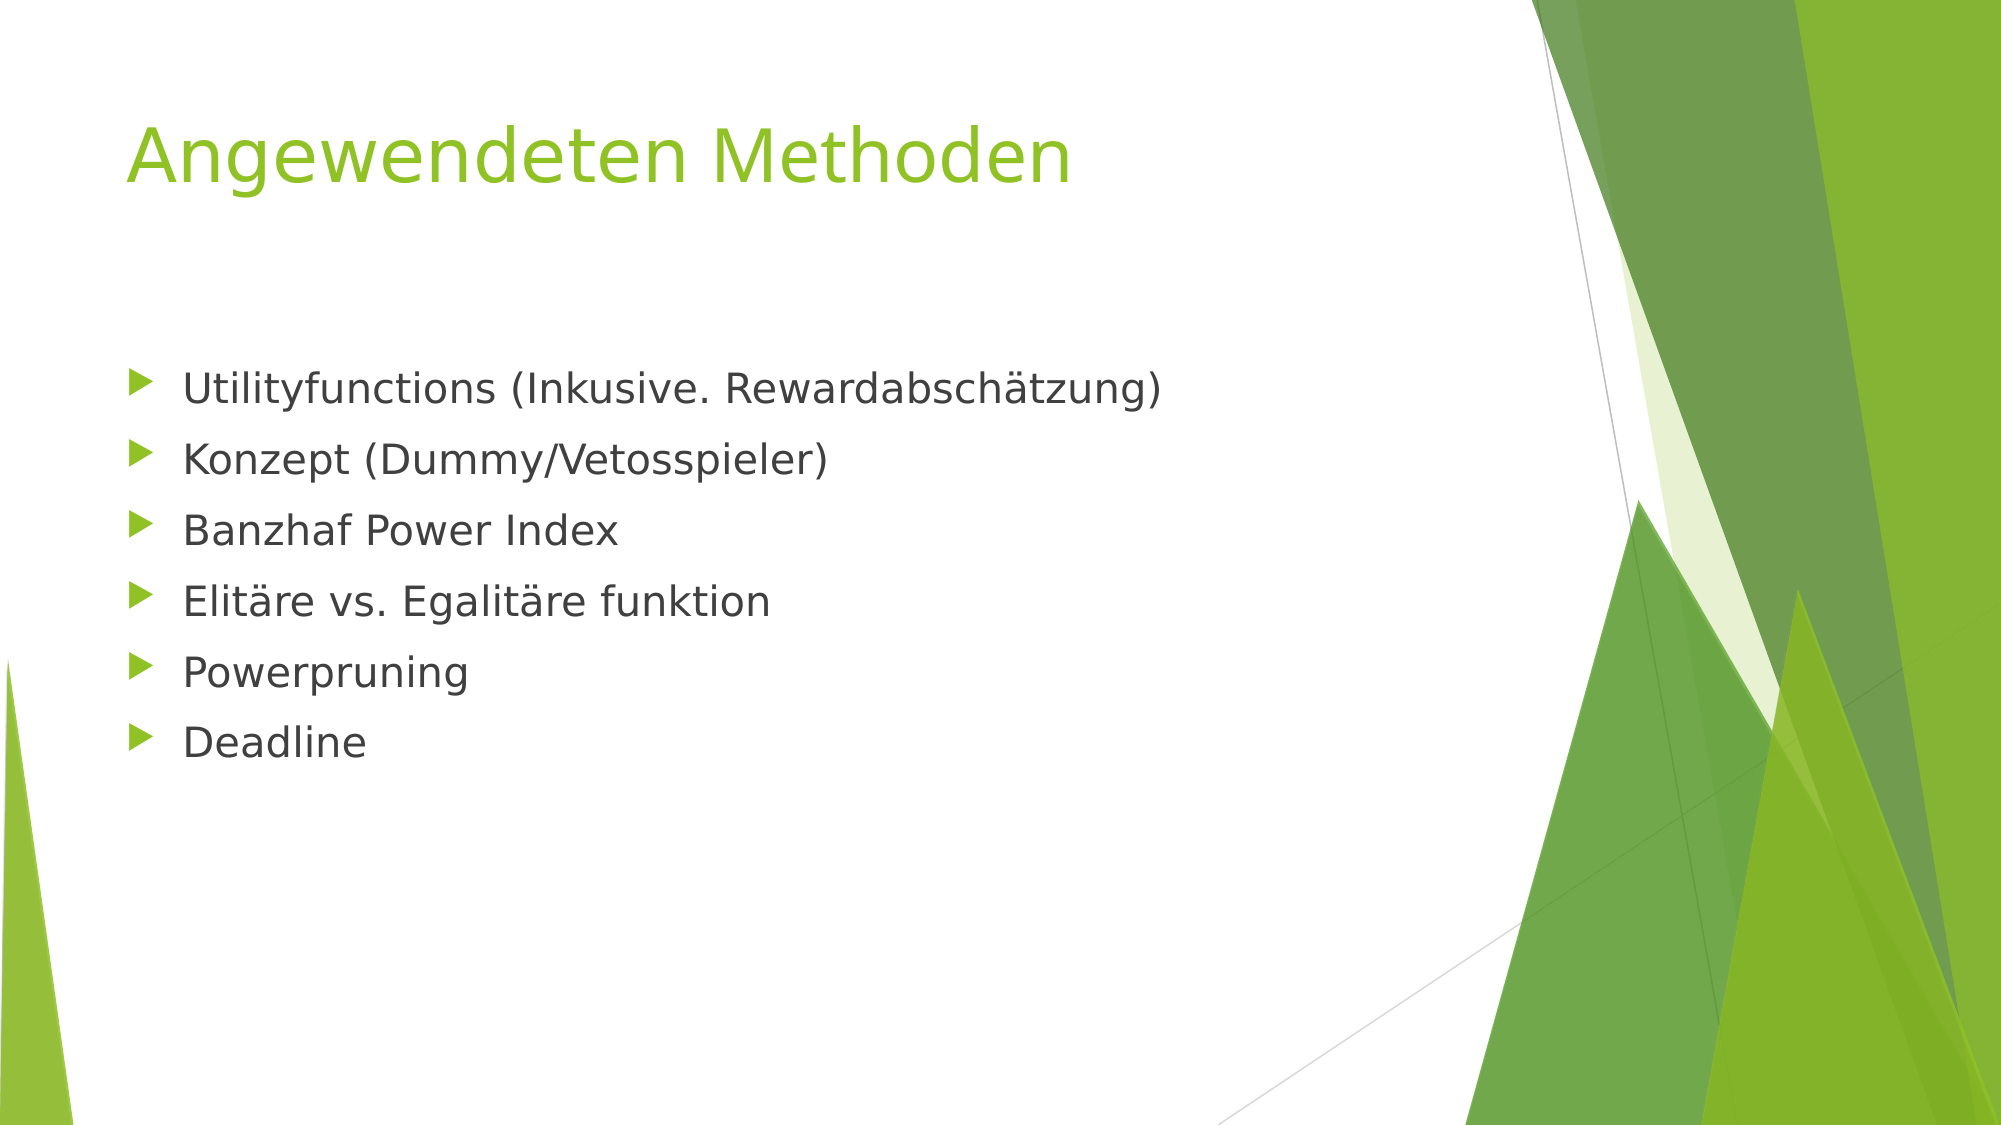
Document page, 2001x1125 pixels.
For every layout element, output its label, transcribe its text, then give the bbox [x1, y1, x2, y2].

list Utilityfunctions (Inkusive. Rewardabschätzung) Konzept (Dummy/Vetosspieler) Banzhaf Power Index Elitäre vs. Egalitäre funktion Powerpruning Deadline [111, 354, 1522, 992]
title Angewendeten Methoden [111, 99, 1522, 317]
